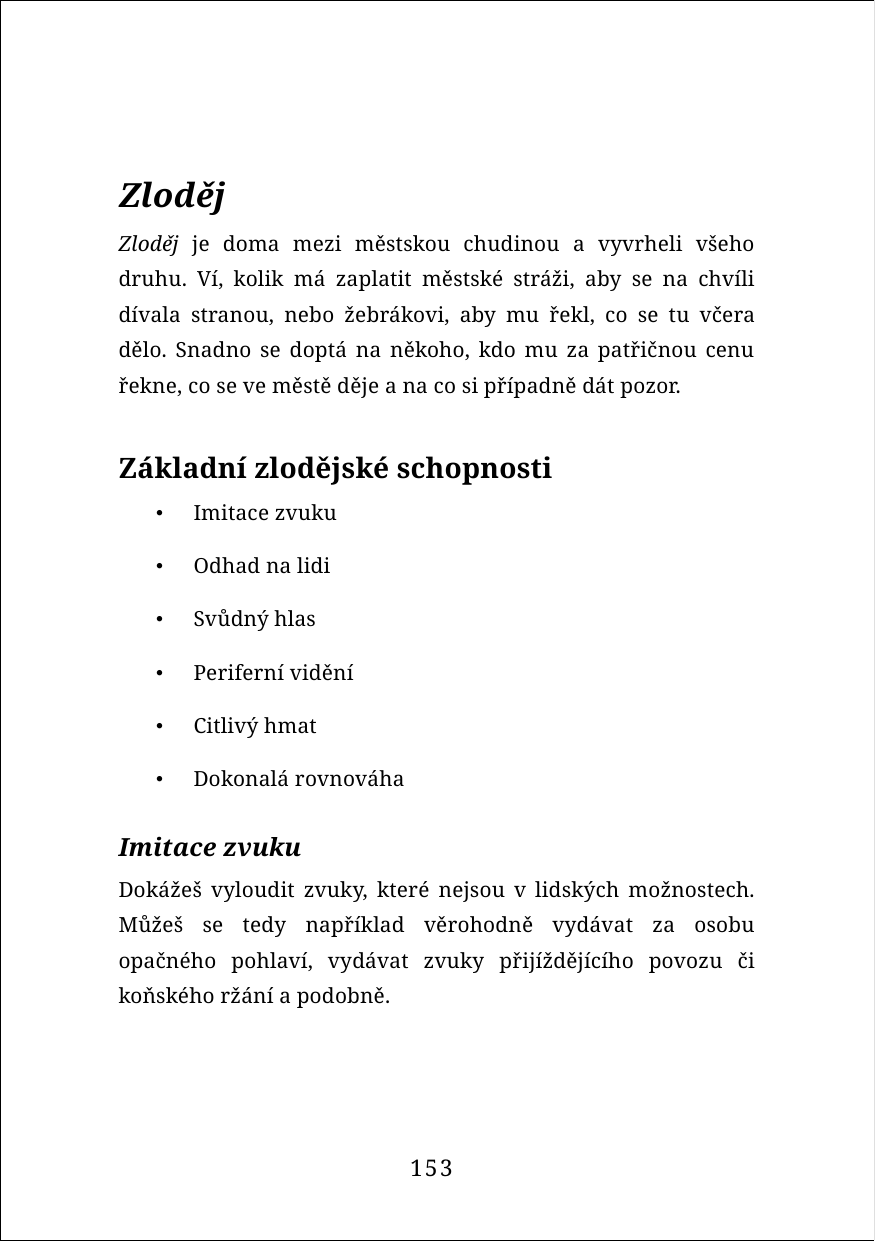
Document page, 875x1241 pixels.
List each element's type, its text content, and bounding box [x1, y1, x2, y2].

list Periferní vidění [156, 658, 756, 686]
subtitle Zloděj [118, 172, 756, 217]
text Dokážeš vyloudit zvuky, které nejsou v lidských možnostech. Můžeš se tedy například věrohodně vydávat za osobu opačného pohlaví, vydávat zvuky přijíždějícího povozu či koňského ržání a podobně. [118, 875, 756, 1010]
list Dokonalá rovnováha [156, 764, 756, 793]
list Imitace zvuku [156, 498, 756, 526]
text Zloděj je doma mezi městskou chudinou a vyvrheli všeho druhu. Ví, kolik má zaplatit městské stráži, aby se na chvíli dívala stranou, nebo žebrákovi, aby mu řekl, co se tu včera dělo. Snadno se doptá na někoho, kdo mu za patřičnou cenu řekne, co se ve městě děje a na co si případně dát pozor. [118, 229, 756, 399]
list Svůdný hlas [156, 604, 756, 633]
list Citlivý hmat [156, 711, 756, 739]
subtitle Imitace zvuku [118, 829, 756, 863]
list Odhad na lidi [156, 551, 756, 580]
subtitle Základní zlodějské schopnosti [118, 448, 756, 486]
